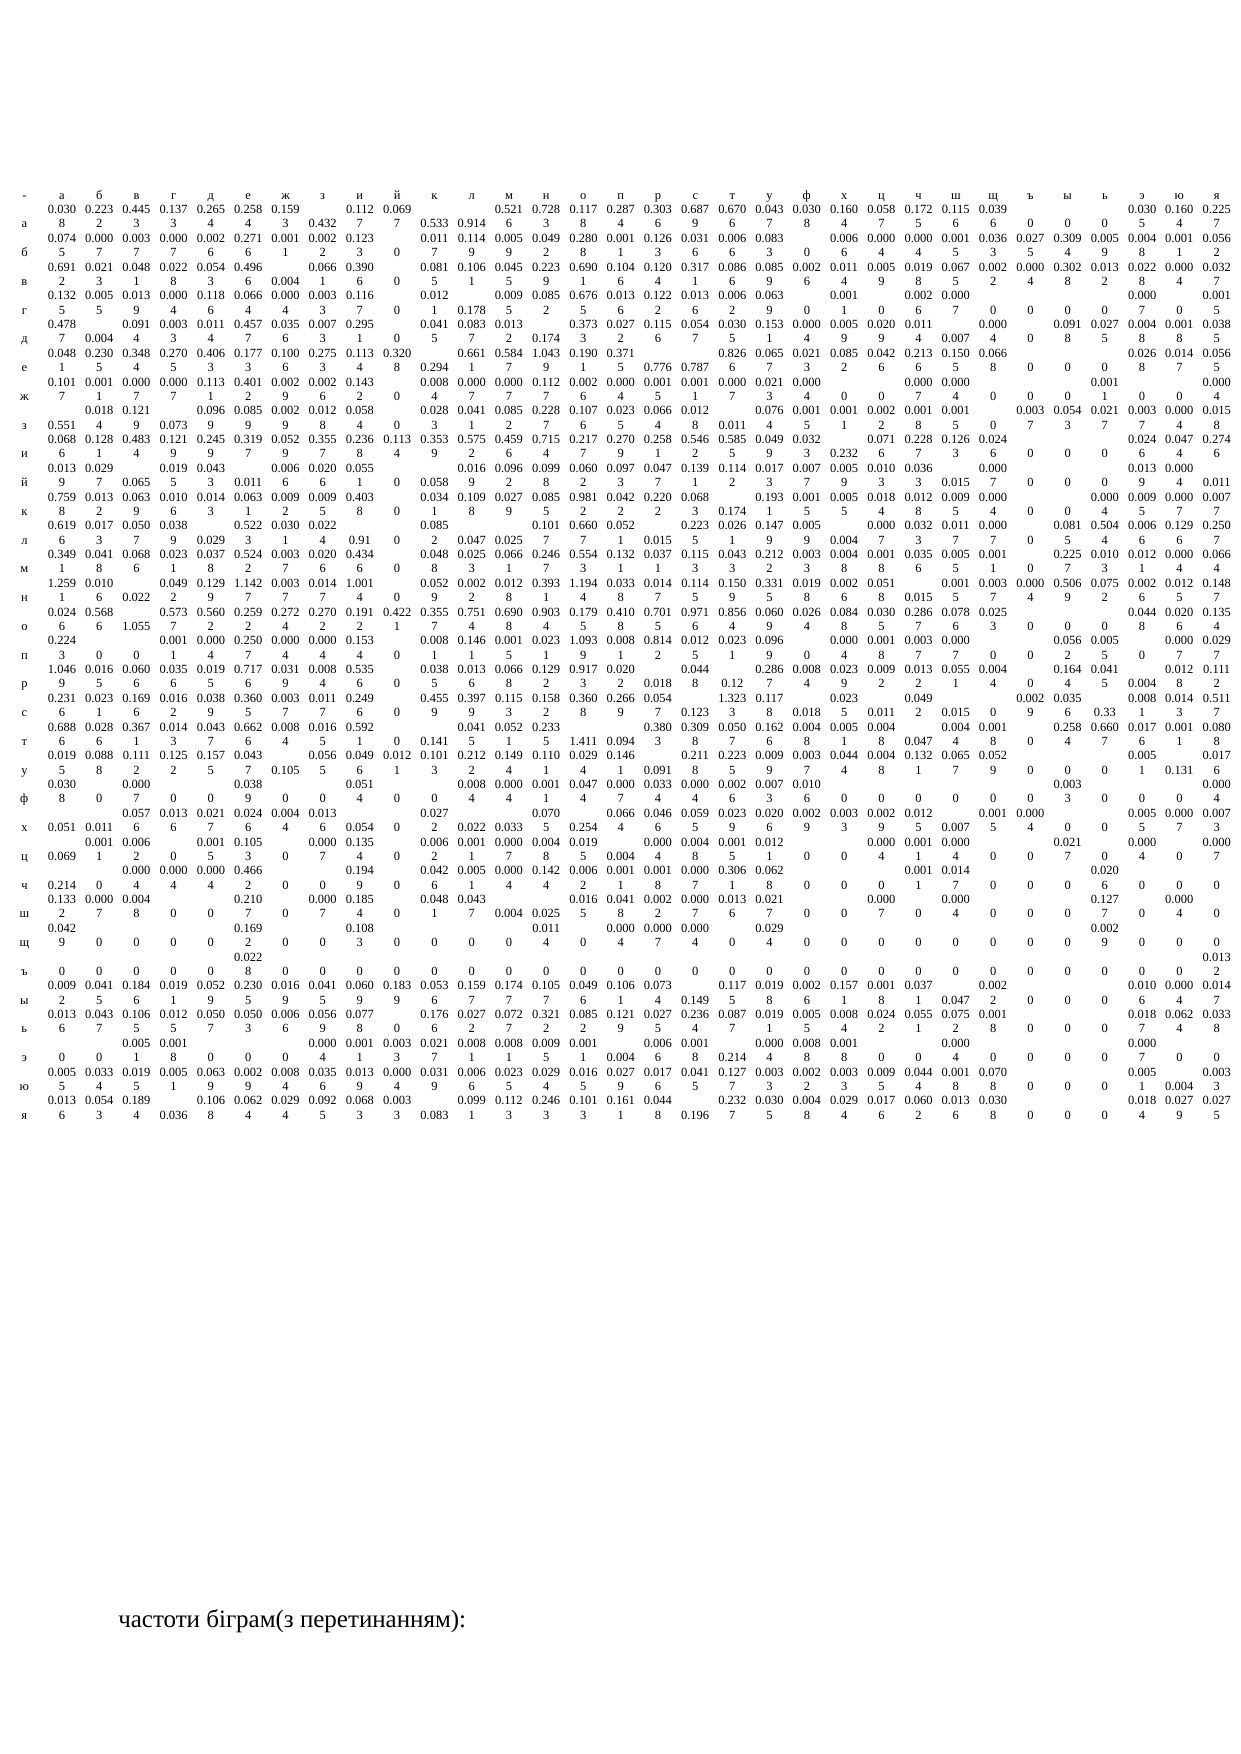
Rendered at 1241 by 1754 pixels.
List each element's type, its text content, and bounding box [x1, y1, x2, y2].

table_cell к [5, 489, 43, 518]
table_cell 0.0055 [1086, 633, 1123, 662]
table_header я [1198, 175, 1235, 202]
table_cell 0.0004 [118, 863, 155, 892]
table_cell 0.2287 [900, 432, 937, 461]
table_cell 0.0657 [937, 748, 974, 777]
table_cell 0.787 [676, 346, 713, 374]
table_cell 0.0011 [825, 403, 862, 432]
table_cell 0.0015 [974, 806, 1011, 834]
table_cell п [5, 633, 43, 662]
table_cell 0 [974, 403, 1011, 432]
table_cell 0 [1011, 346, 1049, 374]
table_cell 0.1134 [378, 432, 416, 461]
table_cell о [5, 604, 43, 633]
table_cell 0.0448 [676, 662, 713, 691]
table_cell 0.4577 [229, 317, 267, 346]
table_cell 0.0004 [676, 921, 713, 949]
table_cell 0.0139 [118, 288, 155, 317]
table_cell 0 [1123, 949, 1160, 978]
table_cell 0.0279 [490, 489, 527, 518]
table_cell 0.0852 [527, 288, 564, 317]
table_cell 0.0007 [1123, 1036, 1160, 1064]
table_cell 0.0176 [863, 1093, 900, 1122]
table_cell 0.0925 [304, 1093, 341, 1122]
table_cell 0.0389 [155, 518, 192, 547]
table_cell 0 [1160, 949, 1198, 978]
table_cell д [5, 317, 43, 346]
table_cell 0 [155, 921, 192, 949]
table_cell 0.0018 [974, 719, 1011, 748]
table_cell 0.0136 [714, 892, 751, 921]
table_cell 0 [80, 921, 118, 949]
table_cell 0.0213 [788, 346, 825, 374]
table_cell с [5, 691, 43, 719]
table_cell 0.8142 [639, 633, 676, 662]
table_cell 0.0077 [788, 461, 825, 489]
table_cell 0.0004 [602, 374, 639, 403]
table_cell 0 [788, 949, 825, 978]
table_cell 0 [863, 921, 900, 949]
table_cell 0.0914 [118, 317, 155, 346]
table_cell 0.0991 [453, 1093, 490, 1122]
table_cell 0.0624 [1160, 1007, 1198, 1036]
table_cell 0.0059 [788, 518, 825, 547]
table_cell н [5, 576, 43, 604]
table_cell 0.0106 [155, 489, 192, 518]
table_cell 0.6706 [714, 202, 751, 231]
table_cell 0.0066 [1123, 518, 1160, 547]
table_cell 0.0007 [490, 374, 527, 403]
table_cell 0.0029 [267, 374, 304, 403]
table_cell 0 [378, 374, 416, 403]
table_cell 0.0231 [155, 547, 192, 576]
table_cell 0 [974, 777, 1011, 806]
table_cell 0.0206 [1160, 604, 1198, 633]
table_cell 0.6196 [43, 518, 80, 547]
table_cell 0.0114 [900, 317, 937, 346]
table_cell 0.2716 [229, 231, 267, 259]
table_cell 0.0029 [788, 806, 825, 834]
table_cell 0 [80, 777, 118, 806]
table_cell 0 [378, 489, 416, 518]
table_cell 0.3028 [1049, 259, 1086, 288]
table_cell 0.2709 [602, 432, 639, 461]
table_cell 0 [863, 777, 900, 806]
table_cell 0.0011 [900, 863, 937, 892]
table_cell 0.0415 [304, 978, 341, 1007]
table_cell 0.0308 [43, 777, 80, 806]
table_cell 0.0004 [1160, 892, 1198, 921]
table_cell 0.196 [676, 1093, 713, 1122]
table_cell 0 [1160, 288, 1198, 317]
table_cell 0.0426 [416, 863, 453, 892]
table_cell 0.0213 [751, 374, 788, 403]
table_cell 0.0184 [80, 403, 118, 432]
table_cell 0.1219 [118, 403, 155, 432]
table_cell 0.0584 [341, 403, 378, 432]
table_cell 0.0275 [1198, 1093, 1235, 1122]
table_cell 0.4787 [43, 317, 80, 346]
table_cell 0 [267, 834, 304, 863]
table_cell 0.0815 [416, 259, 453, 288]
table_cell 0.0565 [304, 748, 341, 777]
table_cell 0.1424 [527, 863, 564, 892]
table_cell 0.0437 [229, 748, 267, 777]
table_cell 0.0018 [900, 403, 937, 432]
table_cell 0.0007 [453, 374, 490, 403]
table_cell 1.2591 [43, 576, 80, 604]
table_cell 0.0007 [863, 518, 900, 547]
table_cell 0.1854 [341, 892, 378, 921]
table_cell 0.2874 [602, 202, 639, 231]
table_cell 0.1949 [341, 863, 378, 892]
table_cell 0.0429 [43, 921, 80, 949]
table_header к [416, 175, 453, 202]
table_cell 0.1373 [155, 202, 192, 231]
table_cell 0.0018 [825, 1036, 862, 1064]
table_cell 0.0169 [267, 978, 304, 1007]
table_cell 0.0004 [900, 231, 937, 259]
table_cell 0.0048 [788, 1093, 825, 1122]
table_cell 0.0639 [118, 489, 155, 518]
table_cell 0.6607 [565, 518, 602, 547]
table_cell 0 [378, 1007, 416, 1036]
table_cell 0.0334 [639, 777, 676, 806]
table_cell 0 [378, 231, 416, 259]
table_cell 0.0033 [378, 1093, 416, 1122]
table_cell 0 [378, 662, 416, 691]
table_cell 0.0004 [825, 633, 862, 662]
table_cell 0.0121 [751, 834, 788, 863]
table_cell 0.047 [453, 518, 490, 547]
table_cell 0 [974, 834, 1011, 863]
table_cell 0.0415 [80, 978, 118, 1007]
table_cell 0.0084 [825, 1007, 862, 1036]
table_cell 0.1901 [565, 346, 602, 374]
table_header ю [1160, 175, 1198, 202]
table_cell 0.1061 [453, 259, 490, 288]
table_cell 0.0609 [341, 978, 378, 1007]
table_cell 1.0014 [341, 576, 378, 604]
table_cell 0.0973 [602, 461, 639, 489]
table_cell 0.7514 [453, 604, 490, 633]
table_cell 0.0022 [304, 231, 341, 259]
table_cell 0.0422 [602, 489, 639, 518]
table_cell 0.0206 [751, 806, 788, 834]
table_header и [341, 175, 378, 202]
table_cell 0.5044 [1086, 518, 1123, 547]
table_cell 0 [1049, 489, 1086, 518]
table_cell 0.123 [676, 691, 713, 719]
table_cell 0 [490, 921, 527, 949]
table_cell 0.0415 [1086, 662, 1123, 691]
table_cell 1.0469 [43, 662, 80, 691]
table_cell 0.0004 [974, 489, 1011, 518]
table_cell 0 [118, 921, 155, 949]
table_cell 0.1252 [155, 748, 192, 777]
table_cell 0.0319 [416, 1064, 453, 1093]
table_cell 0.2368 [341, 432, 378, 461]
table_cell 0.0132 [1198, 949, 1235, 978]
table_cell 0 [1049, 863, 1086, 892]
table_cell 0 [378, 317, 416, 346]
table_cell 0.0011 [527, 777, 564, 806]
table_cell 0.4596 [490, 432, 527, 461]
table_cell л [5, 518, 43, 547]
table_cell 0.0962 [490, 461, 527, 489]
table_cell 0.2654 [192, 202, 229, 231]
table_cell 0.0477 [639, 461, 676, 489]
table_cell 0.0496 [341, 748, 378, 777]
table_cell 0.0022 [453, 576, 490, 604]
table_cell 0.0239 [825, 662, 862, 691]
table_cell 0.0018 [937, 1064, 974, 1093]
table_cell 0.0275 [639, 1007, 676, 1036]
table_cell 0.551 [43, 403, 80, 432]
table_cell 0.0059 [863, 259, 900, 288]
table_cell 0.0448 [1123, 604, 1160, 633]
table_cell 0.3171 [676, 259, 713, 288]
table_cell 0.0033 [825, 806, 862, 834]
table_cell 0.0081 [416, 633, 453, 662]
table_cell 0 [974, 288, 1011, 317]
table_cell 0.0235 [825, 691, 862, 719]
table_cell 0.1292 [527, 662, 564, 691]
table_cell 0 [788, 921, 825, 949]
table_cell 0.3212 [527, 1007, 564, 1036]
table_cell 0.1186 [192, 288, 229, 317]
table_cell 0.0272 [416, 806, 453, 834]
table_cell 0.3484 [118, 346, 155, 374]
table_cell 0.5752 [453, 432, 490, 461]
table_cell 0.0037 [118, 231, 155, 259]
table_cell 0.1134 [341, 346, 378, 374]
table_cell 0.1281 [80, 432, 118, 461]
table_cell 0 [304, 863, 341, 892]
table_cell 0.0029 [1011, 691, 1049, 719]
table_cell 0.2107 [229, 892, 267, 921]
table_cell 0.0004 [1160, 259, 1198, 288]
table_cell 0 [416, 921, 453, 949]
table_cell 0 [937, 949, 974, 978]
table_cell 0 [937, 777, 974, 806]
table_cell 0.7015 [639, 604, 676, 633]
table_header д [192, 175, 229, 202]
table_cell 0.1204 [639, 259, 676, 288]
table_cell 0.0294 [751, 921, 788, 949]
table_cell 0.2122 [453, 748, 490, 777]
table_cell 0.0007 [80, 231, 118, 259]
table_cell 0.0048 [863, 748, 900, 777]
table_cell 0.5117 [1198, 691, 1235, 719]
table_cell 0.2136 [900, 346, 937, 374]
table_cell 0.0004 [676, 777, 713, 806]
table_cell 0.5216 [490, 202, 527, 231]
table_cell 0.0297 [80, 461, 118, 489]
table_cell 0.0371 [639, 547, 676, 576]
table_cell 0.0708 [974, 1064, 1011, 1093]
table_cell р [5, 662, 43, 691]
table_cell 0 [80, 633, 118, 662]
table_cell й [5, 461, 43, 489]
table_cell 0 [1011, 719, 1049, 748]
table_cell 0 [974, 374, 1011, 403]
table_cell 0.1479 [751, 518, 788, 547]
table_cell 0 [788, 231, 825, 259]
table_cell х [5, 806, 43, 834]
table_cell 0.0004 [155, 863, 192, 892]
table_cell 0.004 [825, 518, 862, 547]
table_cell 0.4662 [229, 863, 267, 892]
table_cell 0.2951 [341, 317, 378, 346]
table_header л [453, 175, 490, 202]
table_cell я [5, 1093, 43, 1122]
table_cell 0.0084 [304, 662, 341, 691]
table_cell 0 [1011, 921, 1049, 949]
table_cell 0.1046 [602, 259, 639, 288]
table_cell 0.0415 [453, 719, 490, 748]
table_cell 0 [900, 1036, 937, 1064]
table_cell 0.1747 [490, 978, 527, 1007]
table_cell 0.4108 [602, 604, 639, 633]
table_cell 0.1219 [155, 432, 192, 461]
table_cell 0.1013 [565, 1093, 602, 1122]
table_cell 0.004 [80, 317, 118, 346]
table_cell з [5, 403, 43, 432]
table_cell 0.0004 [788, 374, 825, 403]
table_cell 0.0011 [676, 374, 713, 403]
table_cell 0.0004 [1011, 806, 1049, 834]
table_cell 0.022 [118, 576, 155, 604]
table_cell 0.0198 [900, 259, 937, 288]
table_cell 0.5223 [229, 518, 267, 547]
table_cell 0.033 [490, 806, 527, 834]
table_cell 0 [80, 1036, 118, 1064]
table_cell 0.0206 [304, 461, 341, 489]
table_cell 0.0051 [118, 1036, 155, 1064]
table_cell 0 [1049, 949, 1086, 978]
table_cell 0.0529 [974, 748, 1011, 777]
table_cell 0.0242 [863, 1007, 900, 1036]
table_cell 0.0066 [453, 1064, 490, 1093]
table_cell 0 [1123, 777, 1160, 806]
table_cell 0.0136 [937, 1093, 974, 1122]
table_cell 0.6901 [565, 259, 602, 288]
table_cell 0.0576 [118, 806, 155, 834]
table_cell 0.1766 [416, 1007, 453, 1036]
table_cell 0 [1086, 1093, 1123, 1122]
table_cell 0.0128 [304, 403, 341, 432]
table_cell 0 [1011, 518, 1049, 547]
table_cell 0.33 [1086, 691, 1123, 719]
table_cell 0.0551 [341, 461, 378, 489]
table_cell 0.1156 [937, 202, 974, 231]
table_cell 0.0356 [155, 662, 192, 691]
table_cell 0.294 [416, 346, 453, 374]
table_cell 0.0073 [751, 777, 788, 806]
table_cell 0.0022 [974, 259, 1011, 288]
table_cell 0.0004 [1160, 547, 1198, 576]
table_header ч [900, 175, 937, 202]
table_cell 0.0228 [1123, 259, 1160, 288]
table_cell 1.3233 [714, 691, 751, 719]
table_cell 0.1696 [118, 691, 155, 719]
table_header й [378, 175, 416, 202]
table_cell 0.4559 [416, 691, 453, 719]
table_cell 0.011 [229, 461, 267, 489]
table_cell 0.0125 [1160, 576, 1198, 604]
table_cell 0 [1049, 1036, 1086, 1064]
table_header в [118, 175, 155, 202]
table_cell 0.1061 [602, 978, 639, 1007]
table_cell 0.0396 [974, 202, 1011, 231]
table_cell 0 [751, 949, 788, 978]
table_cell 0.1277 [714, 1064, 751, 1093]
table_cell 0.0136 [155, 806, 192, 834]
table_cell 0.7598 [43, 489, 80, 518]
table_cell 0.0051 [453, 863, 490, 892]
table_header т [714, 175, 751, 202]
table_cell 0.0209 [863, 317, 900, 346]
table_cell 0 [1011, 777, 1049, 806]
table_cell 0.0011 [1160, 231, 1198, 259]
table_cell 0 [1160, 921, 1198, 949]
table_cell 0.0117 [937, 518, 974, 547]
table_cell 0.0018 [974, 1007, 1011, 1036]
table_cell 0.0686 [118, 547, 155, 576]
table_cell 0.0059 [490, 231, 527, 259]
table_cell 0.0147 [304, 576, 341, 604]
table_cell 0 [825, 777, 862, 806]
table_cell 0.0176 [1123, 719, 1160, 748]
table_cell 0 [974, 633, 1011, 662]
table_cell 0.0136 [676, 288, 713, 317]
table_cell 0 [1086, 1007, 1123, 1036]
table_cell 0.0437 [192, 719, 229, 748]
table_cell 0.2177 [565, 432, 602, 461]
table_cell 0.2305 [80, 346, 118, 374]
table_cell 0.0026 [825, 576, 862, 604]
table_cell 0.2364 [676, 1007, 713, 1036]
table_cell 0.0018 [863, 633, 900, 662]
table_header б [80, 175, 118, 202]
table_cell 0.0272 [453, 1007, 490, 1036]
table_cell 0.0191 [155, 978, 192, 1007]
table_cell 0.0051 [825, 719, 862, 748]
table_cell 0.174 [714, 489, 751, 518]
table_cell 0.0228 [229, 949, 267, 978]
table_cell 0 [155, 892, 192, 921]
table_header р [639, 175, 676, 202]
table_cell 0.0059 [825, 461, 862, 489]
table_cell 0.2507 [229, 633, 267, 662]
table_cell 0 [378, 806, 416, 834]
table_cell 0.0048 [1123, 231, 1160, 259]
table_cell 0.0015 [714, 834, 751, 863]
table_cell 0.5737 [155, 604, 192, 633]
table_cell 0.0044 [937, 719, 974, 748]
table_cell 0.0007 [714, 374, 751, 403]
table_cell 0.0224 [304, 518, 341, 547]
table_cell 0.2235 [676, 518, 713, 547]
table_cell 0.1057 [527, 978, 564, 1007]
table_cell 1.1944 [565, 576, 602, 604]
table_cell 0.0184 [1123, 1093, 1160, 1122]
table_cell 0.1013 [416, 748, 453, 777]
table_cell 0.0055 [43, 1064, 80, 1093]
table_cell 0.1795 [565, 604, 602, 633]
table_cell 0.3733 [565, 317, 602, 346]
table_cell 0.025 [490, 518, 527, 547]
table_cell 0.2867 [900, 604, 937, 633]
table_cell 0 [1086, 748, 1123, 777]
table_cell 0 [900, 892, 937, 921]
table_cell 0.0007 [490, 834, 527, 863]
table_cell 0 [1011, 978, 1049, 1007]
table_cell 0.1296 [1160, 518, 1198, 547]
table_cell 0 [863, 288, 900, 317]
table_cell 0 [900, 777, 937, 806]
table_cell ч [5, 863, 43, 892]
table_cell и [5, 432, 43, 461]
table_cell 0.0488 [416, 547, 453, 576]
table_cell 0 [1011, 892, 1049, 921]
table_cell 0 [378, 863, 416, 892]
table_cell 0.0004 [1011, 259, 1049, 288]
table_cell 0.0004 [1160, 461, 1198, 489]
table_cell 0.0448 [639, 1093, 676, 1122]
table_cell 0.0639 [751, 288, 788, 317]
table_cell 0.1299 [192, 576, 229, 604]
table_cell 0.1068 [192, 1093, 229, 1122]
table_cell 0.0565 [1198, 346, 1235, 374]
table_cell 0.0888 [80, 748, 118, 777]
table_cell 0.0162 [155, 691, 192, 719]
table_cell 0.914 [453, 202, 490, 231]
table_cell 0.0518 [863, 576, 900, 604]
table_cell 0.0026 [714, 777, 751, 806]
table_cell 0.0433 [714, 547, 751, 576]
table_cell 0.0136 [304, 806, 341, 834]
table_cell 0 [676, 949, 713, 978]
table_cell 0.058 [416, 461, 453, 489]
table_cell 0 [1011, 547, 1049, 576]
table_cell 0.0055 [80, 288, 118, 317]
table_cell 0.0055 [1123, 806, 1160, 834]
table_cell 0.1846 [118, 978, 155, 1007]
table_cell 0.0686 [43, 432, 80, 461]
table_cell 0.6626 [229, 719, 267, 748]
table_cell 0.2584 [229, 202, 267, 231]
table_cell 0.004 [602, 1036, 639, 1064]
table_cell 0.1487 [1198, 576, 1235, 604]
table_cell 0.0084 [267, 1064, 304, 1093]
table_cell 0.029 [192, 518, 229, 547]
table_cell 0.0022 [974, 978, 1011, 1007]
table_cell 0 [43, 949, 80, 978]
table_cell 0.0675 [937, 259, 974, 288]
table_cell 0.1611 [602, 1093, 639, 1122]
table_cell 0.0048 [1123, 317, 1160, 346]
table_cell 0.0543 [192, 259, 229, 288]
table_cell 0.0147 [1198, 978, 1235, 1007]
table_cell 0.0877 [714, 1007, 751, 1036]
table_cell 0.0095 [304, 489, 341, 518]
table_cell 0.1131 [192, 374, 229, 403]
table_cell 0.0095 [1123, 489, 1160, 518]
table_cell 0.214 [714, 1036, 751, 1064]
table_cell 0.0308 [43, 202, 80, 231]
table_cell 0 [192, 949, 229, 978]
table_cell 0 [378, 921, 416, 949]
table_cell 0.2257 [1198, 202, 1235, 231]
table_header з [304, 175, 341, 202]
table_cell 0.0294 [825, 1093, 862, 1122]
table_cell 0.022 [453, 806, 490, 834]
table_cell 0.1894 [118, 1093, 155, 1122]
table_cell 0.0132 [1086, 259, 1123, 288]
table_cell 0 [1086, 604, 1123, 633]
table_cell 0.015 [937, 461, 974, 489]
table_cell 0.0018 [863, 547, 900, 576]
table_cell 0 [1049, 432, 1086, 461]
table_header г [155, 175, 192, 202]
table_cell 0.0852 [416, 518, 453, 547]
table_cell 0 [1160, 374, 1198, 403]
table_cell 0.007 [937, 806, 974, 834]
table_cell 0.0228 [155, 259, 192, 288]
table_cell 0 [378, 403, 416, 432]
table_cell 0.0004 [267, 288, 304, 317]
table_cell 0.054 [341, 806, 378, 834]
table_cell 0.105 [267, 748, 304, 777]
table_cell 0 [863, 1036, 900, 1064]
table_cell 0 [1123, 921, 1160, 949]
table_cell 0.0481 [43, 346, 80, 374]
table_cell 0.094 [602, 719, 639, 748]
table_cell 0.0066 [267, 461, 304, 489]
table_cell 0.776 [639, 346, 676, 374]
table_cell 0 [1049, 202, 1086, 231]
table_cell 0.0026 [900, 288, 937, 317]
table_cell 0.011 [863, 691, 900, 719]
table_cell 0.1145 [676, 576, 713, 604]
table_cell 0 [825, 892, 862, 921]
table_cell 0.0529 [192, 978, 229, 1007]
table_cell 0 [1123, 633, 1160, 662]
table_cell 0.0011 [80, 834, 118, 863]
table_cell 0.0308 [788, 202, 825, 231]
table_cell 1.1427 [229, 576, 267, 604]
table_cell 0.0004 [304, 1036, 341, 1064]
table_cell 0 [80, 949, 118, 978]
table_cell 0.7176 [229, 662, 267, 691]
table_cell щ [5, 921, 43, 949]
table_cell 0 [974, 921, 1011, 949]
table_cell 0.0609 [751, 604, 788, 633]
table_cell 0.0543 [1049, 403, 1086, 432]
table_cell 0 [378, 288, 416, 317]
table_cell 0.0037 [1123, 403, 1160, 432]
table_cell 0.0198 [788, 576, 825, 604]
table_cell 0.1017 [527, 518, 564, 547]
table_cell 0.0184 [863, 489, 900, 518]
table_cell 0.0316 [676, 231, 713, 259]
table_cell 0 [378, 949, 416, 978]
table_cell е [5, 346, 43, 374]
table_cell 0.1263 [639, 231, 676, 259]
table_cell 0.1391 [676, 461, 713, 489]
table_cell 0.0106 [788, 777, 825, 806]
table_cell 0.1509 [714, 576, 751, 604]
table_cell 0.1571 [825, 978, 862, 1007]
table_cell 0.6611 [453, 346, 490, 374]
table_cell 0.1432 [341, 374, 378, 403]
table_cell 0.6908 [490, 604, 527, 633]
table_cell 0 [1011, 489, 1049, 518]
table_cell 0.0918 [1049, 317, 1086, 346]
table_cell 0.0639 [192, 1064, 229, 1093]
table_cell 0.0668 [974, 346, 1011, 374]
table_cell 0.0015 [788, 489, 825, 518]
table_cell 0.1773 [229, 346, 267, 374]
table_cell 0 [1049, 288, 1086, 317]
table_cell 0.0173 [80, 518, 118, 547]
table_cell 0.0385 [416, 662, 453, 691]
table_cell 0.0132 [490, 317, 527, 346]
table_cell 0.1912 [341, 604, 378, 633]
table_cell 0 [863, 863, 900, 892]
table_cell 0.1178 [565, 202, 602, 231]
table_cell 0.0275 [1086, 317, 1123, 346]
table_cell 0.2808 [565, 231, 602, 259]
table_cell 0.0437 [453, 892, 490, 921]
table_cell 0.0007 [1160, 489, 1198, 518]
table_cell 0.4966 [229, 259, 267, 288]
table_cell 0.5921 [341, 719, 378, 748]
table_cell 0.0595 [676, 806, 713, 834]
table_cell 0.0998 [527, 461, 564, 489]
table_cell 0.1332 [43, 892, 80, 921]
table_cell 0.0037 [900, 633, 937, 662]
table_cell 0.0631 [229, 489, 267, 518]
table_cell 0.0004 [192, 863, 229, 892]
table_cell 0.0492 [527, 231, 564, 259]
table_cell 0.6912 [43, 259, 80, 288]
table_cell 0.1142 [714, 461, 751, 489]
table_cell 0.0029 [229, 1064, 267, 1093]
table_cell м [5, 547, 43, 576]
table_cell 0 [1086, 346, 1123, 374]
table_cell 0.0055 [937, 547, 974, 576]
table_cell 0.0411 [453, 403, 490, 432]
table_cell 0 [788, 892, 825, 921]
table_cell 0.141 [416, 719, 453, 748]
table_cell 0 [1123, 374, 1160, 403]
table_cell 0.2507 [1198, 518, 1235, 547]
table_cell 0.1222 [639, 288, 676, 317]
table_cell 0.0048 [527, 834, 564, 863]
table_cell 0.0004 [937, 834, 974, 863]
table_cell 0.0507 [192, 1007, 229, 1036]
table_cell 0.0007 [118, 374, 155, 403]
table_header щ [974, 175, 1011, 202]
table_cell 0.0007 [155, 231, 192, 259]
table_cell 0 [788, 834, 825, 863]
table_cell 0.1149 [453, 231, 490, 259]
table_cell 0.0051 [1123, 748, 1160, 777]
table_cell 0.0062 [565, 863, 602, 892]
table_cell 0.3906 [341, 259, 378, 288]
table_cell 0.0055 [825, 489, 862, 518]
table_cell 0.254 [565, 806, 602, 834]
table_cell 0.1277 [1086, 892, 1123, 921]
table_cell 0.0356 [267, 317, 304, 346]
table_cell 0.0077 [1198, 489, 1235, 518]
table_cell 0.1597 [453, 978, 490, 1007]
table_cell 0.3803 [639, 719, 676, 748]
table_cell 0.0018 [639, 863, 676, 892]
table_cell 0.0004 [639, 834, 676, 863]
table_cell 0.4063 [192, 346, 229, 374]
table_cell 0.6886 [43, 719, 80, 748]
table_cell 0 [788, 288, 825, 317]
table_cell 0.4012 [229, 374, 267, 403]
table_cell 0.0202 [602, 662, 639, 691]
table_cell 0.0235 [602, 403, 639, 432]
table_header ц [863, 175, 900, 202]
table_cell 0.1531 [751, 317, 788, 346]
table_cell 0.1175 [714, 978, 751, 1007]
table_cell 0.004 [1123, 662, 1160, 691]
table_cell 0 [974, 949, 1011, 978]
table_cell 0.1575 [192, 748, 229, 777]
table_cell 0.1053 [229, 834, 267, 863]
table_header о [565, 175, 602, 202]
table_cell 0.0437 [80, 1007, 118, 1036]
table_cell 0.1112 [1198, 662, 1235, 691]
table_cell 0.0697 [378, 202, 416, 231]
table_cell 0.1065 [118, 1007, 155, 1036]
table_cell 0.2753 [304, 346, 341, 374]
table_cell 0 [1198, 921, 1235, 949]
table_cell 0.0837 [453, 317, 490, 346]
table_cell 0.0492 [155, 576, 192, 604]
table_cell 0.0661 [490, 547, 527, 576]
table_cell 0.0007 [676, 863, 713, 892]
table_cell 0.2305 [229, 978, 267, 1007]
table_cell 0.2459 [192, 432, 229, 461]
table_cell ъ [5, 949, 43, 978]
table_cell 0.0004 [1086, 489, 1123, 518]
table_cell 0 [229, 1036, 267, 1064]
table_cell 0 [1123, 863, 1160, 892]
table_cell 0 [863, 374, 900, 403]
table_cell 0.004 [267, 259, 304, 288]
table_cell 0.1083 [341, 921, 378, 949]
table_cell 0 [900, 921, 937, 949]
table_cell 0.0191 [751, 1007, 788, 1036]
table_cell 0.0415 [676, 1064, 713, 1093]
table_cell 0.0664 [639, 403, 676, 432]
table_cell 0.0022 [788, 1064, 825, 1093]
table_cell 0.0048 [118, 892, 155, 921]
table_cell 0.3197 [229, 432, 267, 461]
table_cell 0.0529 [267, 432, 304, 461]
table_cell 0.0246 [1123, 432, 1160, 461]
table_cell 0.1626 [751, 719, 788, 748]
table_cell 0.0011 [341, 1036, 378, 1064]
table_cell 0.0294 [267, 1093, 304, 1122]
table_cell 0 [378, 259, 416, 288]
table_cell 0.0044 [267, 806, 304, 834]
table_cell 0.0294 [527, 1064, 564, 1093]
table_cell 0.0022 [639, 892, 676, 921]
table_cell 0.0173 [751, 461, 788, 489]
table_cell 0 [1011, 949, 1049, 978]
table_cell 0 [1011, 604, 1049, 633]
table_cell 0.0855 [527, 489, 564, 518]
table_cell 0.6607 [1086, 719, 1123, 748]
table_cell 0.0004 [788, 317, 825, 346]
table_cell 0.0305 [863, 604, 900, 633]
table_cell 0.1325 [43, 288, 80, 317]
table_header ш [937, 175, 974, 202]
table_cell 0.0037 [267, 547, 304, 576]
table_cell 0 [1086, 1036, 1123, 1064]
table_cell 0.0026 [788, 259, 825, 288]
table_cell 0.0734 [639, 978, 676, 1007]
table_cell 0.0235 [490, 1064, 527, 1093]
table_cell 0 [155, 777, 192, 806]
table_cell 0.7283 [527, 202, 564, 231]
table_cell 0.2867 [751, 662, 788, 691]
table_cell 0.9812 [565, 489, 602, 518]
table_header у [751, 175, 788, 202]
table_cell 0.0852 [565, 1007, 602, 1036]
table_cell 0.018 [788, 691, 825, 719]
table_cell 0.5847 [490, 346, 527, 374]
table_cell 0.1354 [1198, 604, 1235, 633]
table_cell 0.0114 [825, 259, 862, 288]
table_cell 0 [192, 892, 229, 921]
table_cell 0 [1011, 202, 1049, 231]
table_cell 0.214 [43, 863, 80, 892]
table_cell 0.0195 [565, 834, 602, 863]
table_cell 0 [1011, 317, 1049, 346]
table_cell 0 [378, 518, 416, 547]
table_cell 0.0011 [602, 863, 639, 892]
table_cell 0.0011 [565, 1036, 602, 1064]
table_cell 0 [974, 1036, 1011, 1064]
table_cell 0.1692 [229, 921, 267, 949]
table_cell 0 [1086, 288, 1123, 317]
table_cell 0.0514 [341, 777, 378, 806]
table_header - [5, 175, 43, 202]
table_cell 0.0745 [43, 231, 80, 259]
table_cell 0.0587 [863, 202, 900, 231]
table_cell 0.0004 [602, 921, 639, 949]
table_cell 0.0066 [714, 231, 751, 259]
table_cell 0.0022 [863, 403, 900, 432]
table_cell 0.1505 [937, 346, 974, 374]
table_cell 0 [1086, 432, 1123, 461]
table_cell 0.0143 [155, 719, 192, 748]
table_cell 0.0418 [80, 547, 118, 576]
table_cell 0.0437 [751, 202, 788, 231]
table_cell 0.0521 [490, 719, 527, 748]
table_cell 0.0547 [676, 317, 713, 346]
table_cell 0.0543 [80, 1093, 118, 1122]
table_cell 0.0125 [676, 633, 713, 662]
table_cell 0.0037 [974, 576, 1011, 604]
table_cell 0.1233 [341, 231, 378, 259]
table_cell 0 [1160, 834, 1198, 863]
table_cell 0.0305 [751, 1093, 788, 1122]
table_cell 0.0128 [900, 489, 937, 518]
table_cell 0.0246 [43, 604, 80, 633]
table_cell 0.0084 [453, 777, 490, 806]
table_cell 0 [1198, 892, 1235, 921]
table_cell 0.0492 [900, 691, 937, 719]
table_cell 0.1494 [490, 748, 527, 777]
table_cell 0 [788, 633, 825, 662]
table_cell 0.1127 [341, 202, 378, 231]
table_cell 0.0026 [304, 374, 341, 403]
table_cell 1.0439 [527, 346, 564, 374]
table_cell 0.0275 [1011, 231, 1049, 259]
table_cell 0.0217 [192, 806, 229, 834]
table_cell 0 [416, 949, 453, 978]
table_cell ь [5, 1007, 43, 1036]
table_cell 0.0004 [937, 374, 974, 403]
table_cell 0.8266 [714, 346, 751, 374]
table_cell 0.0011 [1160, 719, 1198, 748]
table_cell 0.0026 [1123, 576, 1160, 604]
table_cell 0.0217 [751, 892, 788, 921]
table_cell 0.0004 [192, 633, 229, 662]
table_cell 0.0095 [863, 1064, 900, 1093]
table_cell 0.0015 [937, 576, 974, 604]
table_cell 0.0253 [453, 547, 490, 576]
table_cell 0.0551 [900, 1007, 937, 1036]
table_cell 0 [1049, 604, 1086, 633]
table_cell 0.0084 [788, 662, 825, 691]
table_cell 0.0338 [602, 576, 639, 604]
table_cell 0.0668 [490, 662, 527, 691]
table_cell г [5, 288, 43, 317]
table_cell 0.0764 [751, 403, 788, 432]
table_cell 0.6879 [676, 202, 713, 231]
table_header э [1123, 175, 1160, 202]
table_cell 0.011 [714, 403, 751, 432]
table_cell 0.0007 [1198, 834, 1235, 863]
table_cell 0.0121 [1123, 547, 1160, 576]
table_cell 0 [825, 374, 862, 403]
table_cell 0.0147 [1160, 346, 1198, 374]
table_cell 0.0033 [1198, 1064, 1235, 1093]
table_cell 0.4221 [378, 604, 416, 633]
table_cell 0.0624 [229, 1093, 267, 1122]
table_cell 0.0246 [229, 806, 267, 834]
table_cell 0.0007 [1123, 288, 1160, 317]
table_cell 0.0466 [639, 806, 676, 834]
table_cell 0.0859 [751, 259, 788, 288]
table_cell 0.0308 [974, 1093, 1011, 1122]
table_cell 0.0081 [453, 1036, 490, 1064]
table_cell 0.1725 [900, 202, 937, 231]
table_cell 0.3315 [751, 576, 788, 604]
table_cell 0 [267, 863, 304, 892]
table_cell 0.1167 [341, 288, 378, 317]
table_cell 0.7154 [527, 432, 564, 461]
table_cell 0.0011 [453, 834, 490, 863]
table_cell 0.0297 [1198, 633, 1235, 662]
table_cell 0.0327 [1198, 259, 1235, 288]
table_cell 0.0029 [1086, 921, 1123, 949]
table_cell 0.0004 [937, 1036, 974, 1064]
table_cell 0 [1049, 1007, 1086, 1036]
table_cell 0.0007 [900, 374, 937, 403]
table_cell 0.0562 [1198, 231, 1235, 259]
table_cell 0.0015 [1198, 288, 1235, 317]
table_cell 0 [825, 863, 862, 892]
table_cell 0 [192, 921, 229, 949]
table_cell 0.0004 [304, 633, 341, 662]
table_cell 0.2702 [304, 604, 341, 633]
table_cell 0.2496 [341, 691, 378, 719]
table_cell 0.0033 [751, 1064, 788, 1093]
table_cell 0.0165 [304, 719, 341, 748]
table_cell 0 [1049, 892, 1086, 921]
table_cell 0.2592 [229, 604, 267, 633]
table_cell 0.0059 [1086, 231, 1123, 259]
table_cell 0.073 [155, 403, 192, 432]
table_cell 0 [378, 461, 416, 489]
table_cell 0.91 [341, 518, 378, 547]
table_cell 0.2463 [527, 1093, 564, 1122]
table_cell 0.2335 [527, 719, 564, 748]
table_cell 0.0279 [602, 1064, 639, 1093]
table_cell 0 [118, 949, 155, 978]
table_cell 0 [1086, 949, 1123, 978]
table_cell 0 [267, 777, 304, 806]
table_cell 0 [378, 576, 416, 604]
table_cell 0.0044 [974, 662, 1011, 691]
table_cell 0.004 [490, 892, 527, 921]
table_cell 0.9173 [565, 662, 602, 691]
table_cell 0.3539 [416, 432, 453, 461]
table_cell 0.0062 [118, 834, 155, 863]
table_cell 0.0033 [1049, 777, 1086, 806]
table_cell 0.0055 [788, 1007, 825, 1036]
table_cell 0.3094 [1049, 231, 1086, 259]
table_cell 0.0103 [863, 461, 900, 489]
table_cell 0.2584 [1049, 719, 1086, 748]
table_cell 0.0323 [788, 432, 825, 461]
table_cell 0 [1086, 461, 1123, 489]
table_cell 0.0323 [900, 518, 937, 547]
table_cell 0.0664 [602, 806, 639, 834]
table_cell 0.0125 [155, 1007, 192, 1036]
table_cell 0.0007 [1160, 806, 1198, 834]
table_cell 0.0136 [602, 288, 639, 317]
table_cell 0.0136 [453, 662, 490, 691]
table_cell 0.0018 [676, 1036, 713, 1064]
table_cell 0.1644 [1049, 662, 1086, 691]
table_cell 0.0007 [974, 461, 1011, 489]
table_cell 0.0011 [155, 633, 192, 662]
table_cell 0 [341, 949, 378, 978]
table_cell 0.0187 [1123, 1007, 1160, 1036]
table_cell 0 [1049, 748, 1086, 777]
table_cell 0.0062 [416, 834, 453, 863]
table_cell 0.0128 [1160, 662, 1198, 691]
table_cell 0.9716 [676, 604, 713, 633]
table_cell 0.0004 [490, 863, 527, 892]
table_cell 0.0283 [416, 403, 453, 432]
table_cell 0.0007 [937, 288, 974, 317]
table_cell 0.0011 [1086, 374, 1123, 403]
table_cell 0.0246 [974, 432, 1011, 461]
table_cell 0 [1049, 461, 1086, 489]
table_cell 0.0261 [714, 518, 751, 547]
table_cell 0.0048 [863, 719, 900, 748]
table_cell 0.2239 [527, 259, 564, 288]
table_cell 0 [937, 921, 974, 949]
table_cell 0.0139 [1123, 461, 1160, 489]
table_cell 0.0507 [118, 518, 155, 547]
table_cell 0.2746 [1198, 432, 1235, 461]
table_cell 0.0426 [863, 346, 900, 374]
table_cell 0.0195 [118, 1064, 155, 1093]
table_cell 0.4346 [341, 547, 378, 576]
table_cell 0.007 [937, 317, 974, 346]
table_cell 0 [378, 834, 416, 863]
table_cell 0.0165 [565, 892, 602, 921]
table_cell 0.0969 [751, 633, 788, 662]
table_cell 0 [974, 691, 1011, 719]
table_cell 0.0727 [490, 1007, 527, 1036]
table_cell 0.0363 [900, 461, 937, 489]
table_cell 0.0602 [900, 1093, 937, 1122]
table_cell 0.0004 [863, 231, 900, 259]
table_cell 0.0132 [80, 489, 118, 518]
table_cell 0 [825, 834, 862, 863]
table_cell 1.0939 [565, 633, 602, 662]
table_cell 0.0084 [267, 719, 304, 748]
table_header а [43, 175, 80, 202]
table_cell 0.0786 [937, 604, 974, 633]
table_cell 0.3061 [714, 863, 751, 892]
table_cell 0.0121 [416, 288, 453, 317]
table_cell 0.0356 [1049, 691, 1086, 719]
table_cell ы [5, 978, 43, 1007]
table_cell ф [5, 777, 43, 806]
table_cell 0 [1198, 863, 1235, 892]
table_cell 0.0037 [267, 691, 304, 719]
table_cell 0.0507 [714, 719, 751, 748]
table_cell 0.432 [304, 202, 341, 231]
table_cell 0.1098 [453, 489, 490, 518]
table_cell 0.0143 [1160, 691, 1198, 719]
table_cell 0.091 [639, 748, 676, 777]
table_cell 0.0239 [714, 806, 751, 834]
table_cell 0.1461 [453, 633, 490, 662]
table_cell 0.0433 [192, 461, 229, 489]
table_cell 0 [527, 949, 564, 978]
table_cell 0 [192, 1036, 229, 1064]
table_cell 0.4453 [118, 202, 155, 231]
table_cell 0.3605 [229, 691, 267, 719]
table_cell 0.0033 [378, 1036, 416, 1064]
table_cell 0.0117 [304, 691, 341, 719]
table_cell 0.0121 [378, 748, 416, 777]
table_cell 0.0029 [863, 806, 900, 834]
table_cell 0.0264 [788, 604, 825, 633]
table_cell 0 [565, 949, 602, 978]
table_cell 0.0114 [192, 317, 229, 346]
table_cell 0.0004 [1198, 777, 1235, 806]
table_header ы [1049, 175, 1086, 202]
table_cell 0.0092 [267, 489, 304, 518]
table_cell 0.3036 [639, 202, 676, 231]
table_cell 0.1101 [527, 748, 564, 777]
table_cell 0 [43, 1036, 80, 1064]
table_cell 0.1604 [825, 202, 862, 231]
table_cell 0 [304, 777, 341, 806]
table_cell 0 [1011, 288, 1049, 317]
table_cell 0 [1049, 346, 1086, 374]
table_cell 0.2232 [80, 202, 118, 231]
table_cell 0 [1011, 374, 1049, 403]
table_cell 0 [1011, 1093, 1049, 1122]
table_cell 0.0529 [416, 576, 453, 604]
table_cell 0.1076 [565, 403, 602, 432]
table_cell 0.0095 [937, 489, 974, 518]
table_cell 0.1178 [751, 691, 788, 719]
table_cell 0.0007 [863, 892, 900, 921]
table_cell 0.0051 [155, 1064, 192, 1093]
table_cell 0 [900, 949, 937, 978]
table_cell 0.2724 [267, 604, 304, 633]
table_cell 0.2235 [714, 748, 751, 777]
table_cell 0.0628 [751, 863, 788, 892]
table_cell 0.0011 [267, 231, 304, 259]
table_cell 0.9034 [527, 604, 564, 633]
table_header х [825, 175, 862, 202]
table_cell 0.1839 [378, 978, 416, 1007]
table_cell 0.0378 [192, 547, 229, 576]
table_cell 0 [1086, 978, 1123, 1007]
table_cell 0.0253 [974, 604, 1011, 633]
table_cell 0.0866 [714, 259, 751, 288]
table_cell ж [5, 374, 43, 403]
table_cell 0.0661 [304, 259, 341, 288]
table_cell 0.1153 [676, 547, 713, 576]
table_cell б [5, 231, 43, 259]
table_cell 0 [155, 834, 192, 863]
table_cell 0 [602, 949, 639, 978]
table_cell 0.3491 [43, 547, 80, 576]
table_cell 0.0015 [490, 633, 527, 662]
table_cell 0.4038 [341, 489, 378, 518]
table_cell 0.1156 [639, 317, 676, 346]
table_cell 0.0128 [676, 403, 713, 432]
table_cell 0.2669 [602, 691, 639, 719]
table_cell 0.0286 [80, 719, 118, 748]
table_cell 0.011 [80, 806, 118, 834]
table_cell 0 [1011, 1036, 1049, 1064]
table_cell 0.0455 [490, 259, 527, 288]
table_cell ш [5, 892, 43, 921]
table_cell 0.0004 [863, 834, 900, 863]
table_cell 0.083 [416, 1093, 453, 1122]
table_cell 0 [1160, 863, 1198, 892]
table_cell 0.0018 [155, 1036, 192, 1064]
table_cell 0.0602 [565, 461, 602, 489]
table_cell 0.0088 [788, 1036, 825, 1064]
table_cell 0.533 [416, 202, 453, 231]
table_cell 0.0048 [788, 719, 825, 748]
table_cell 0.1127 [527, 374, 564, 403]
table_cell 0.0356 [900, 547, 937, 576]
table_cell 0.0521 [602, 518, 639, 547]
table_cell 0.1263 [937, 432, 974, 461]
table_cell 0 [639, 949, 676, 978]
table_cell 0.0033 [304, 288, 341, 317]
table_cell 0.0195 [155, 461, 192, 489]
table_cell 0 [1011, 461, 1049, 489]
table_cell 0.174 [527, 317, 564, 346]
table_cell 0.0011 [602, 231, 639, 259]
table_cell 0.0852 [825, 346, 862, 374]
table_cell 0.0004 [751, 1036, 788, 1064]
table_cell 0 [974, 863, 1011, 892]
table_cell 0.1321 [900, 748, 937, 777]
table_cell 0.0808 [1198, 719, 1235, 748]
table_cell 0.0004 [490, 777, 527, 806]
table_cell 0.0859 [229, 403, 267, 432]
table_cell 0.0319 [267, 662, 304, 691]
table_cell 0 [416, 777, 453, 806]
table_cell 1.411 [565, 719, 602, 748]
table_cell 0.0051 [1123, 1064, 1160, 1093]
table_cell 0.3557 [304, 432, 341, 461]
table_cell 0.1534 [341, 633, 378, 662]
table_cell 0.0657 [751, 346, 788, 374]
table_cell 0.0007 [80, 892, 118, 921]
table_cell э [5, 1036, 43, 1064]
table_cell 0 [825, 921, 862, 949]
table_cell 0.0444 [825, 748, 862, 777]
table_cell 0.0147 [937, 863, 974, 892]
table_cell 0.0815 [1049, 518, 1086, 547]
table_cell 0.0389 [229, 777, 267, 806]
table_cell 0 [1198, 1036, 1235, 1064]
table_cell у [5, 748, 43, 777]
table_cell 0.0033 [825, 1064, 862, 1093]
table_cell 0.0176 [1198, 748, 1235, 777]
table_cell 0.047 [937, 978, 974, 1007]
table_cell 0.1321 [602, 547, 639, 576]
table_cell 0.1604 [1160, 202, 1198, 231]
table_cell 0.0474 [1160, 432, 1198, 461]
table_cell 0.0048 [676, 834, 713, 863]
table_cell 0 [565, 921, 602, 949]
table_cell 0.0683 [341, 1093, 378, 1122]
table_cell 0 [267, 921, 304, 949]
table_cell 0 [1049, 806, 1086, 834]
table_cell 0.2122 [751, 547, 788, 576]
table_cell 0.3208 [378, 346, 416, 374]
table_cell 0.0206 [304, 547, 341, 576]
table_cell 0.0848 [825, 604, 862, 633]
table_cell 0.0147 [639, 576, 676, 604]
table_cell 0.0305 [714, 317, 751, 346]
table_cell 0.036 [155, 1093, 192, 1122]
table_cell 0.0139 [341, 1064, 378, 1093]
table_cell 0.0536 [416, 978, 453, 1007]
table_cell 0.0007 [974, 518, 1011, 547]
table_cell 0.3557 [416, 604, 453, 633]
table_cell 0.0363 [974, 231, 1011, 259]
table_cell 0.0018 [863, 978, 900, 1007]
table_cell 0.0059 [825, 317, 862, 346]
table_cell 0.2705 [155, 346, 192, 374]
table_cell 0.0833 [751, 231, 788, 259]
table_cell 0.0073 [1198, 806, 1235, 834]
table_cell 0.0279 [1160, 1093, 1198, 1122]
table_cell 0.1354 [341, 834, 378, 863]
table_cell 0 [1049, 374, 1086, 403]
table_cell 0.0198 [751, 978, 788, 1007]
table_cell 0.0062 [714, 288, 751, 317]
table_cell 0.0664 [229, 288, 267, 317]
table_cell 0 [192, 777, 229, 806]
table_cell 0 [490, 949, 527, 978]
table_cell 0.047 [900, 719, 937, 748]
table_cell 0 [378, 691, 416, 719]
table_cell 0 [1160, 1036, 1198, 1064]
table_cell 0.2581 [639, 432, 676, 461]
table_cell 0.5069 [1049, 576, 1086, 604]
table_cell 0 [1086, 834, 1123, 863]
table_cell 0.0499 [751, 432, 788, 461]
table_cell 0 [453, 921, 490, 949]
table_cell 0.149 [676, 978, 713, 1007]
table_cell 0.2327 [714, 1093, 751, 1122]
table_cell 0.0092 [863, 662, 900, 691]
table_cell 0.0004 [155, 288, 192, 317]
table_cell 0.0272 [602, 317, 639, 346]
table_cell 0.3608 [565, 691, 602, 719]
table_cell 0.018 [639, 662, 676, 691]
table_cell 0.0007 [1160, 633, 1198, 662]
table_cell 0.4834 [118, 432, 155, 461]
table_cell 0.0716 [863, 432, 900, 461]
table_cell 0.0415 [416, 317, 453, 346]
table_cell 0.0195 [192, 662, 229, 691]
table_cell т [5, 719, 43, 748]
table_cell 0.0165 [565, 1064, 602, 1093]
table_cell 0.0852 [490, 403, 527, 432]
table_cell 0.1112 [118, 748, 155, 777]
table_cell 0.0569 [304, 1007, 341, 1036]
table_cell 0.0606 [118, 662, 155, 691]
table_cell 0.0503 [229, 1007, 267, 1036]
table_cell 0.015 [639, 518, 676, 547]
table_cell 0.0213 [80, 259, 118, 288]
table_cell 0 [714, 921, 751, 949]
table_cell 0.0705 [527, 806, 564, 834]
table_cell 0.3931 [527, 576, 564, 604]
table_cell 0.2467 [527, 547, 564, 576]
table_cell 0.2243 [43, 633, 80, 662]
table_cell 0.0004 [1198, 374, 1235, 403]
table_cell 0.0496 [565, 978, 602, 1007]
table_cell 0 [788, 863, 825, 892]
table_header ь [1086, 175, 1123, 202]
table_cell ю [5, 1064, 43, 1093]
table_cell 0.051 [43, 806, 80, 834]
table_cell 0.0231 [714, 633, 751, 662]
table_cell 0.0026 [565, 374, 602, 403]
table_cell 0.0231 [527, 633, 564, 662]
table_cell 0.0092 [43, 978, 80, 1007]
table_cell 0.0268 [1123, 346, 1160, 374]
table_cell 0.0481 [416, 892, 453, 921]
table_cell 0.131 [1160, 748, 1198, 777]
table_cell 0.0026 [788, 978, 825, 1007]
table_cell 0.5242 [229, 547, 267, 576]
table_cell 0.0385 [1198, 317, 1235, 346]
table_cell 0 [304, 949, 341, 978]
table_cell 0.0099 [751, 748, 788, 777]
table_cell 0.0011 [825, 288, 862, 317]
table_cell 0.0084 [416, 374, 453, 403]
table_cell а [5, 202, 43, 231]
table_cell 0.0683 [676, 489, 713, 518]
table_cell 0.0128 [490, 576, 527, 604]
table_cell 0.0037 [1011, 403, 1049, 432]
table_cell 0.0195 [43, 748, 80, 777]
table_cell 0.0114 [527, 921, 564, 949]
table_cell 0 [1160, 777, 1198, 806]
table_cell 0.12 [714, 662, 751, 691]
table_cell 0 [155, 949, 192, 978]
table_cell 0.0007 [602, 777, 639, 806]
table_cell 0.0007 [155, 374, 192, 403]
table_cell 0 [825, 949, 862, 978]
table_cell 0.5855 [714, 432, 751, 461]
table_cell 0.0011 [900, 834, 937, 863]
table_cell 0.0007 [304, 892, 341, 921]
table_cell 0.0004 [1123, 834, 1160, 863]
table_cell 0 [1123, 892, 1160, 921]
table_cell 0.0778 [341, 1007, 378, 1036]
table_cell 0.0033 [788, 547, 825, 576]
table_cell 0.0095 [527, 1036, 564, 1064]
table_cell 0.0004 [1160, 403, 1198, 432]
table_cell 0.069 [43, 834, 80, 863]
table_cell 0.1219 [602, 1007, 639, 1036]
table_cell 0.2202 [639, 489, 676, 518]
table_cell 0.0015 [639, 374, 676, 403]
table_cell 0.2257 [1049, 547, 1086, 576]
table_cell 0 [267, 949, 304, 978]
table_cell 0.0029 [267, 403, 304, 432]
table_cell 0 [118, 633, 155, 662]
table_header м [490, 175, 527, 202]
table_cell 0.0007 [639, 921, 676, 949]
table_cell 0.0664 [1198, 547, 1235, 576]
text частоти біграм(з перетинанням): [118, 1604, 1122, 1633]
table_cell 0.0106 [80, 576, 118, 604]
table_header н [527, 175, 564, 202]
table_cell 0.0206 [1086, 863, 1123, 892]
table_cell 0.0106 [1123, 978, 1160, 1007]
table_cell 0.0081 [1123, 691, 1160, 719]
table_cell 0.0103 [1086, 547, 1123, 576]
table_cell 0.0048 [825, 547, 862, 576]
table_cell 0.0474 [565, 777, 602, 806]
table_cell 0 [267, 1036, 304, 1064]
table_cell 0.0015 [937, 231, 974, 259]
table_cell 0.015 [937, 691, 974, 719]
table_cell 0.0004 [974, 317, 1011, 346]
table_cell 0.0301 [267, 518, 304, 547]
table_cell 0 [1011, 1064, 1049, 1093]
table_cell 0.0136 [43, 1093, 80, 1122]
table_cell 0.232 [825, 432, 862, 461]
table_cell 0.025 [527, 892, 564, 921]
table_cell 0.0169 [453, 461, 490, 489]
table_cell 0 [1086, 202, 1123, 231]
table_cell 0.6765 [565, 288, 602, 317]
table_cell 0.0143 [192, 489, 229, 518]
table_cell 0.0752 [1086, 576, 1123, 604]
table_cell 0.0132 [900, 662, 937, 691]
table_cell 0.0004 [1011, 576, 1049, 604]
table_cell 0 [378, 777, 416, 806]
table_cell 0.5543 [565, 547, 602, 576]
table_cell 0.1123 [490, 1093, 527, 1122]
table_cell 0 [1011, 662, 1049, 691]
table_cell 0.0356 [304, 1064, 341, 1093]
table_cell 0.0217 [416, 1036, 453, 1064]
table_cell 0.0231 [80, 691, 118, 719]
table_cell 0 [453, 949, 490, 978]
table_cell 0.2316 [43, 691, 80, 719]
table_cell 0.0481 [118, 259, 155, 288]
table_cell 0 [1011, 834, 1049, 863]
table_cell 1.055 [118, 604, 155, 633]
table_cell 0.0011 [974, 547, 1011, 576]
table_cell 0 [1011, 748, 1049, 777]
table_cell 0.0004 [937, 892, 974, 921]
table_cell 0.0341 [416, 489, 453, 518]
table_cell 0.1931 [751, 489, 788, 518]
table_cell 0.0371 [900, 978, 937, 1007]
table_cell 0 [378, 547, 416, 576]
table_cell 0 [378, 633, 416, 662]
table_cell 0 [1086, 806, 1123, 834]
table_cell 0.0004 [267, 633, 304, 662]
table_cell 0.0007 [304, 834, 341, 863]
table_cell 0.5686 [80, 604, 118, 633]
table_cell 0.0217 [1086, 403, 1123, 432]
table_cell 0 [1011, 863, 1049, 892]
table_cell 0.0037 [267, 576, 304, 604]
table_cell 0.0562 [1049, 633, 1086, 662]
table_cell 0.1593 [267, 202, 304, 231]
table_cell 0.5602 [192, 604, 229, 633]
table_cell 0 [863, 949, 900, 978]
table_header ъ [1011, 175, 1049, 202]
table_cell 0.0026 [192, 231, 229, 259]
table_cell 0.0007 [937, 633, 974, 662]
table_cell 0 [80, 863, 118, 892]
table_cell 0.1153 [490, 691, 527, 719]
table_cell 0.1461 [602, 748, 639, 777]
table_cell 0 [1049, 978, 1086, 1007]
table_cell 0.2287 [527, 403, 564, 432]
table_cell 0.1006 [267, 346, 304, 374]
table_cell 0 [1086, 1064, 1123, 1093]
table_header п [602, 175, 639, 202]
table_cell 0.0294 [565, 748, 602, 777]
table_cell 0 [378, 892, 416, 921]
table_cell 0.5462 [676, 432, 713, 461]
table_cell 0 [1011, 432, 1049, 461]
table_cell 0.0033 [155, 317, 192, 346]
table_cell 0 [1049, 1064, 1086, 1093]
table_cell 0.0139 [43, 461, 80, 489]
table_cell 0.0389 [192, 691, 229, 719]
table_cell 0.0418 [602, 892, 639, 921]
table_cell 0.0117 [416, 231, 453, 259]
table_cell 0.178 [453, 288, 490, 317]
table_cell 0.1017 [43, 374, 80, 403]
table_header ж [267, 175, 304, 202]
table_cell 0.0073 [304, 317, 341, 346]
table_cell 0 [1049, 921, 1086, 949]
table_cell 0.0007 [676, 892, 713, 921]
table_cell 0.0176 [639, 1064, 676, 1093]
table_cell 0 [378, 719, 416, 748]
table_cell 0.0081 [490, 1036, 527, 1064]
table_cell 0.3098 [676, 719, 713, 748]
table_cell 0.011 [1198, 461, 1235, 489]
table_cell 0.0444 [900, 1064, 937, 1093]
table_cell 0.0305 [1123, 202, 1160, 231]
table_cell 0.3715 [602, 346, 639, 374]
table_cell 0.0015 [788, 403, 825, 432]
table_cell 0.0004 [1160, 978, 1198, 1007]
table_cell 0 [1011, 1007, 1049, 1036]
table_cell 0 [1086, 777, 1123, 806]
table_cell 0.3979 [453, 691, 490, 719]
table_cell 0.0004 [378, 1064, 416, 1093]
table_cell 0.0015 [192, 834, 229, 863]
table_cell 0.0037 [788, 748, 825, 777]
table_cell 0.0338 [1198, 1007, 1235, 1036]
table_cell 0 [974, 892, 1011, 921]
table_cell 0.0136 [43, 1007, 80, 1036]
table_cell 0.2118 [676, 748, 713, 777]
table_cell 0 [1011, 633, 1049, 662]
table_header с [676, 175, 713, 202]
table_cell 0 [1049, 1093, 1086, 1122]
table_cell 0.0095 [490, 288, 527, 317]
table_cell 0.3671 [118, 719, 155, 748]
table_cell 0 [714, 949, 751, 978]
table_cell 0.0217 [1049, 834, 1086, 863]
table_cell 0.0011 [80, 374, 118, 403]
table_cell 0.8564 [714, 604, 751, 633]
table_cell 0.0752 [937, 1007, 974, 1036]
table_cell 0.0334 [80, 1064, 118, 1093]
table_cell 0.0066 [639, 1036, 676, 1064]
table_cell 0.015 [900, 576, 937, 604]
table_cell 0.0018 [1160, 317, 1198, 346]
table_cell 0 [267, 892, 304, 921]
table_cell 0.0066 [267, 1007, 304, 1036]
table_header е [229, 175, 267, 202]
table_cell 0.0007 [118, 777, 155, 806]
table_cell 0.1582 [527, 691, 564, 719]
table_cell 0.065 [118, 461, 155, 489]
table_cell в [5, 259, 43, 288]
table_cell 0.0547 [639, 691, 676, 719]
table_cell ц [5, 834, 43, 863]
table_cell 0.0551 [937, 662, 974, 691]
table_cell 0.0066 [825, 231, 862, 259]
table_cell 0.004 [602, 834, 639, 863]
table_cell 0.0969 [192, 403, 229, 432]
table_cell 0.0165 [80, 662, 118, 691]
table_cell 0.5356 [341, 662, 378, 691]
table_cell 0.0125 [900, 806, 937, 834]
table_cell 0.0158 [1198, 403, 1235, 432]
table_cell 0.004 [1160, 1064, 1198, 1093]
table_cell 0.0015 [937, 403, 974, 432]
table_cell 0.0081 [602, 633, 639, 662]
table_header ф [788, 175, 825, 202]
table_cell 0 [304, 921, 341, 949]
